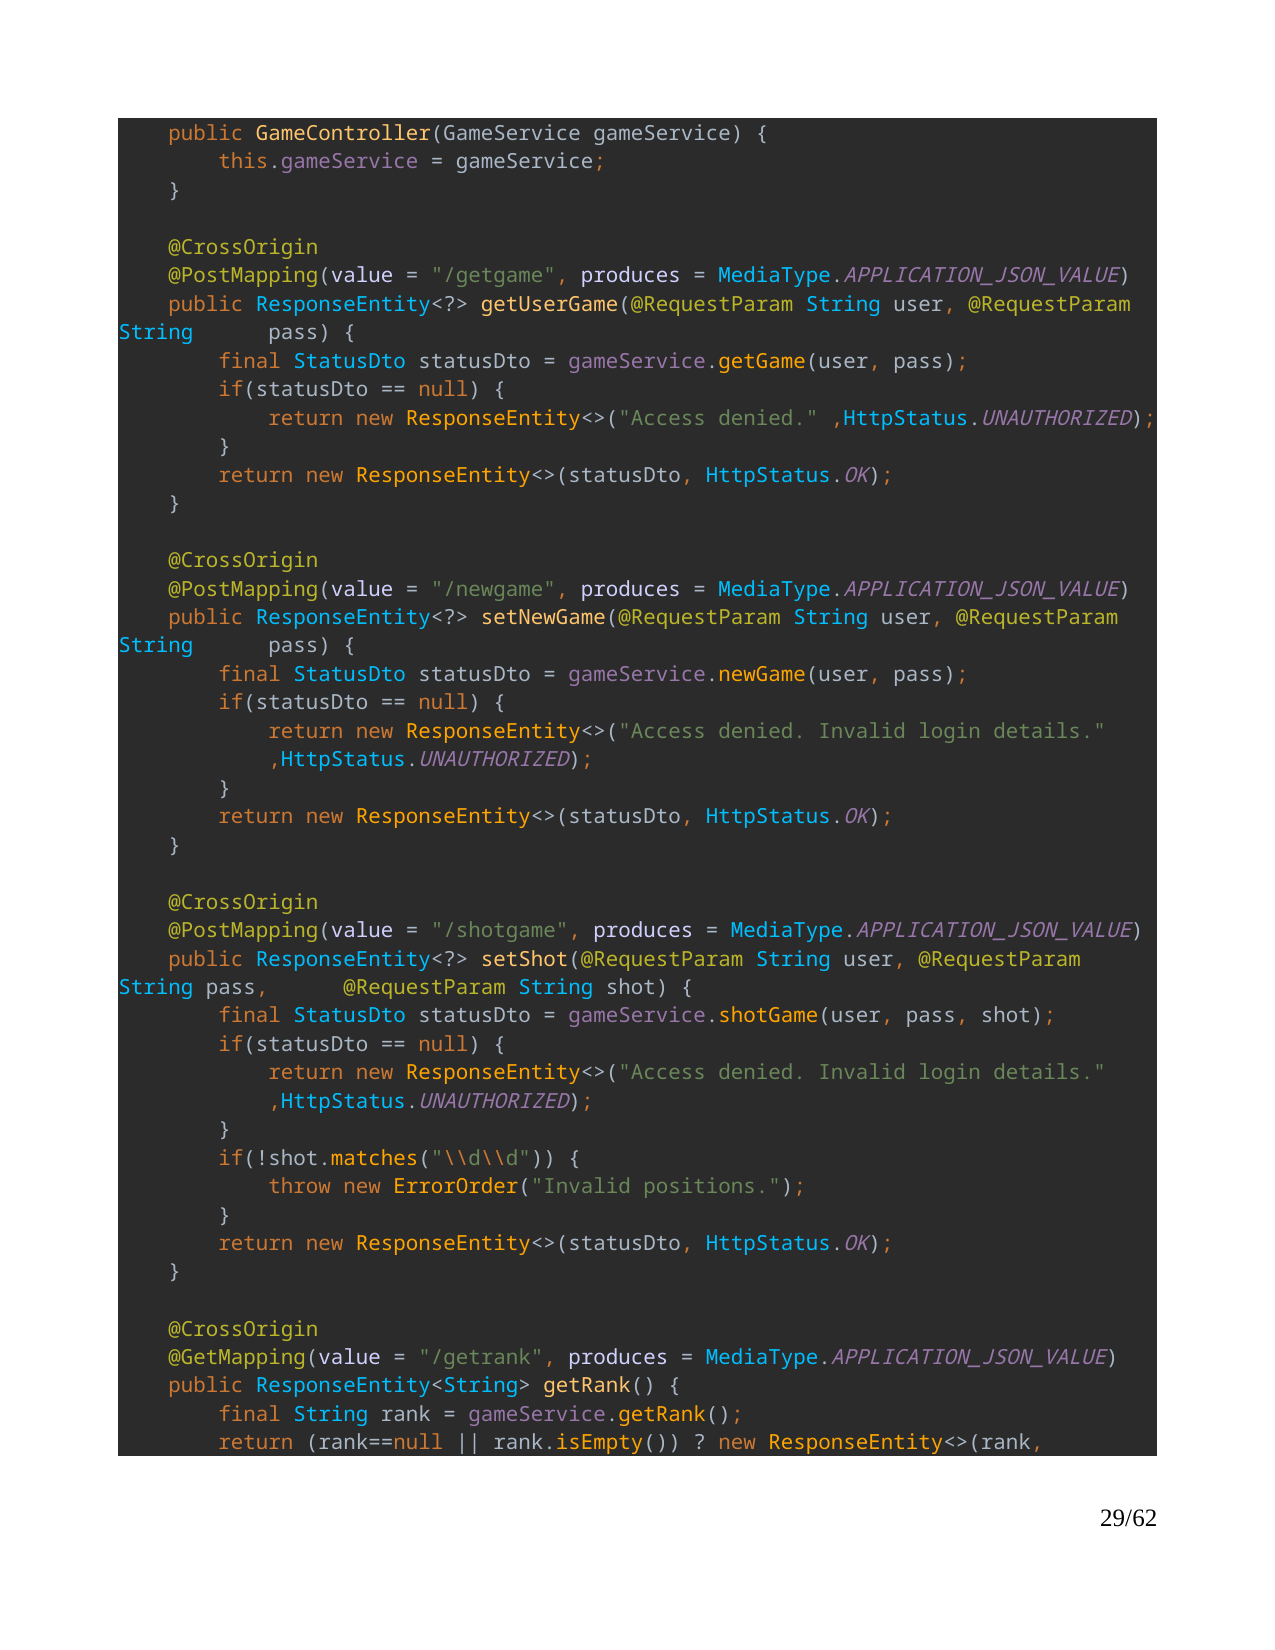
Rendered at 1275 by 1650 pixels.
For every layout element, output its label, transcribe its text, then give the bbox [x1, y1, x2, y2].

text public GameController(GameService gameService) { this.gameService = gameService; } @CrossOrigin @PostMapping(value = "/getgame", produces = MediaType.APPLICATION_JSON_VALUE) public ResponseEntity<?> getUserGame(@RequestParam String user, @RequestParam String pass) { final StatusDto statusDto = gameService.getGame(user, pass); if(statusDto == null) { return new ResponseEntity<>("Access denied." ,HttpStatus.UNAUTHORIZED); } return new ResponseEntity<>(statusDto, HttpStatus.OK); } @CrossOrigin @PostMapping(value = "/newgame", produces = MediaType.APPLICATION_JSON_VALUE) public ResponseEntity<?> setNewGame(@RequestParam String user, @RequestParam String pass) { final StatusDto statusDto = gameService.newGame(user, pass); if(statusDto == null) { return new ResponseEntity<>("Access denied. Invalid login details." ,HttpStatus.UNAUTHORIZED); } return new ResponseEntity<>(statusDto, HttpStatus.OK); } @CrossOrigin @PostMapping(value = "/shotgame", produces = MediaType.APPLICATION_JSON_VALUE) public ResponseEntity<?> setShot(@RequestParam String user, @RequestParam String pass, @RequestParam String shot) { final StatusDto statusDto = gameService.shotGame(user, pass, shot); if(statusDto == null) { return new ResponseEntity<>("Access denied. Invalid login details." ,HttpStatus.UNAUTHORIZED); } if(!shot.matches("\\d\\d")) { throw new ErrorOrder("Invalid positions."); } return new ResponseEntity<>(statusDto, HttpStatus.OK); } @CrossOrigin @GetMapping(value = "/getrank", produces = MediaType.APPLICATION_JSON_VALUE) public ResponseEntity<String> getRank() { final String rank = gameService.getRank(); return (rank==null || rank.isEmpty()) ? new ResponseEntity<>(rank, [118, 118, 1157, 1456]
